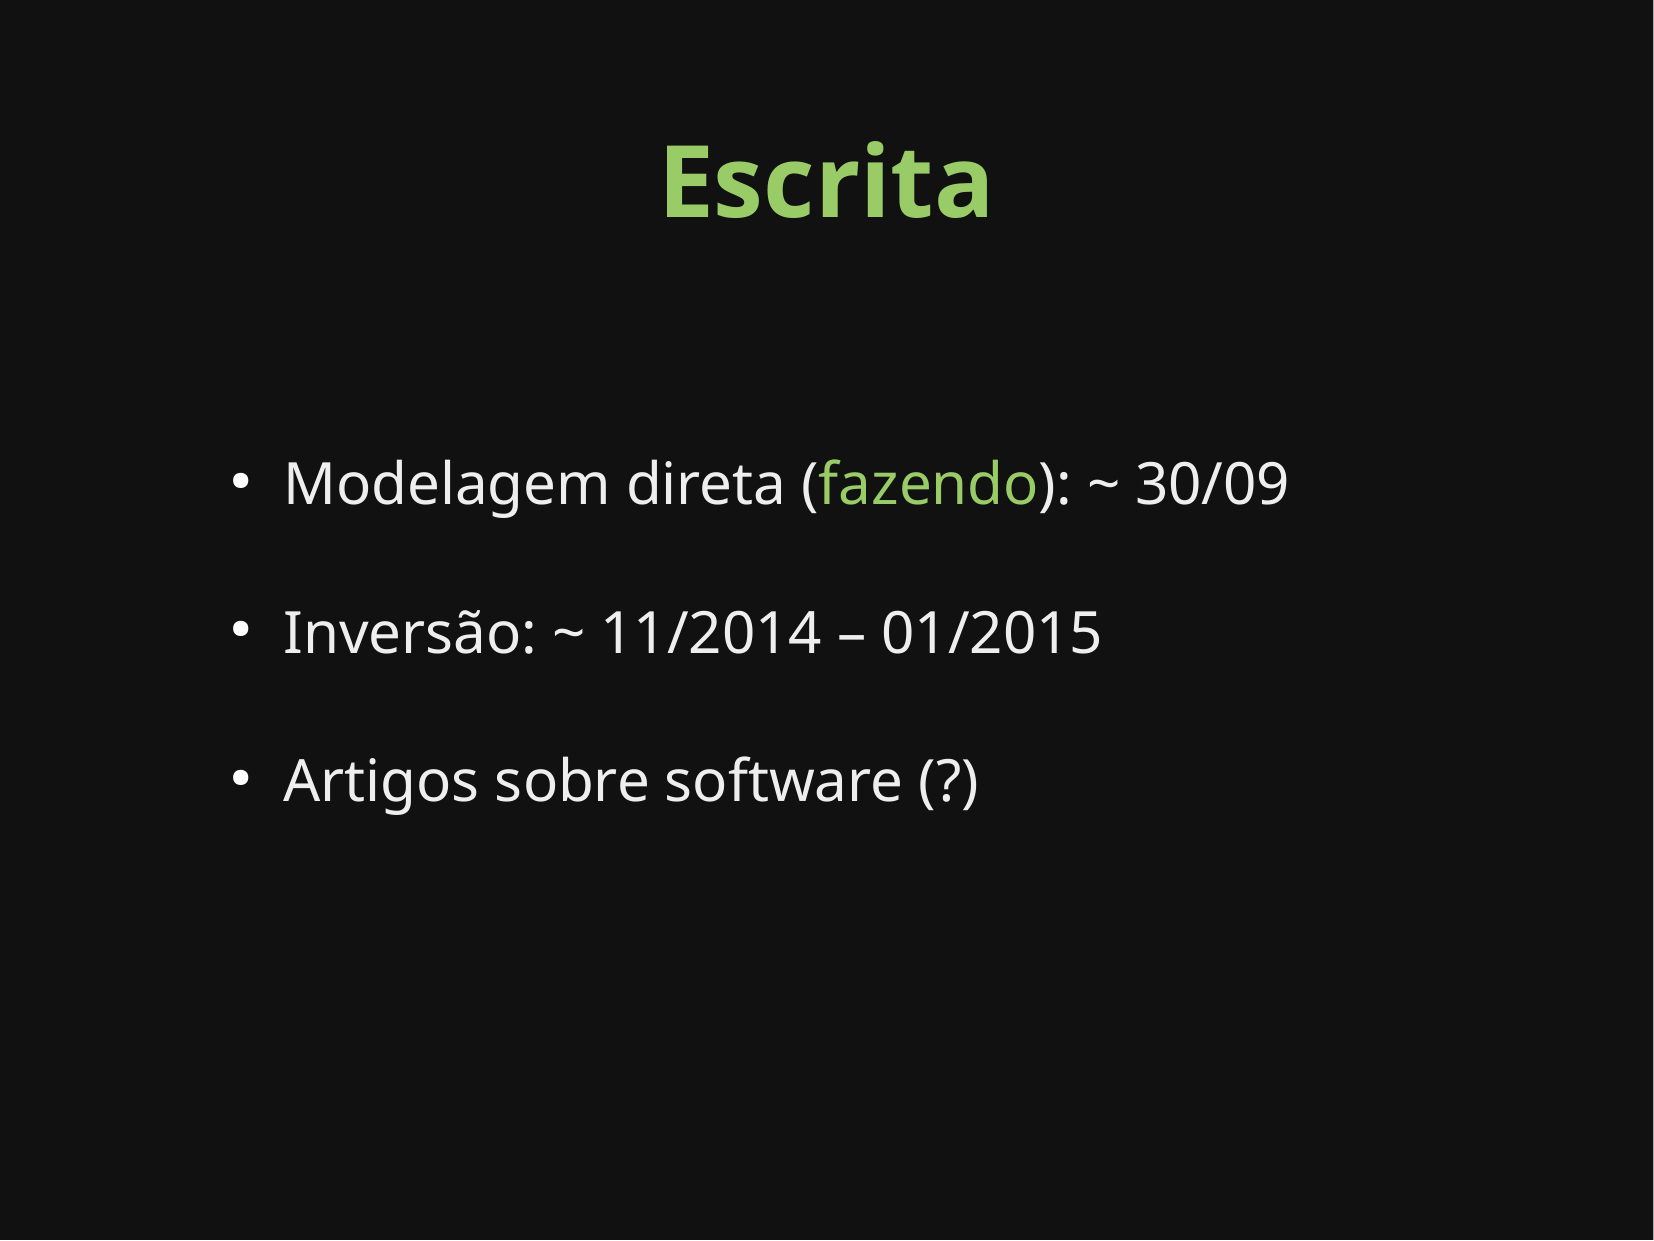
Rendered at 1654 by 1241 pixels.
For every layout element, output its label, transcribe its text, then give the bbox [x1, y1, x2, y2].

title Escrita [82, 49, 1571, 308]
list Modelagem direta (fazendo): ~ 30/09 Inversão: ~ 11/2014 – 01/2015 Artigos sobre software (?) [212, 402, 1406, 1016]
